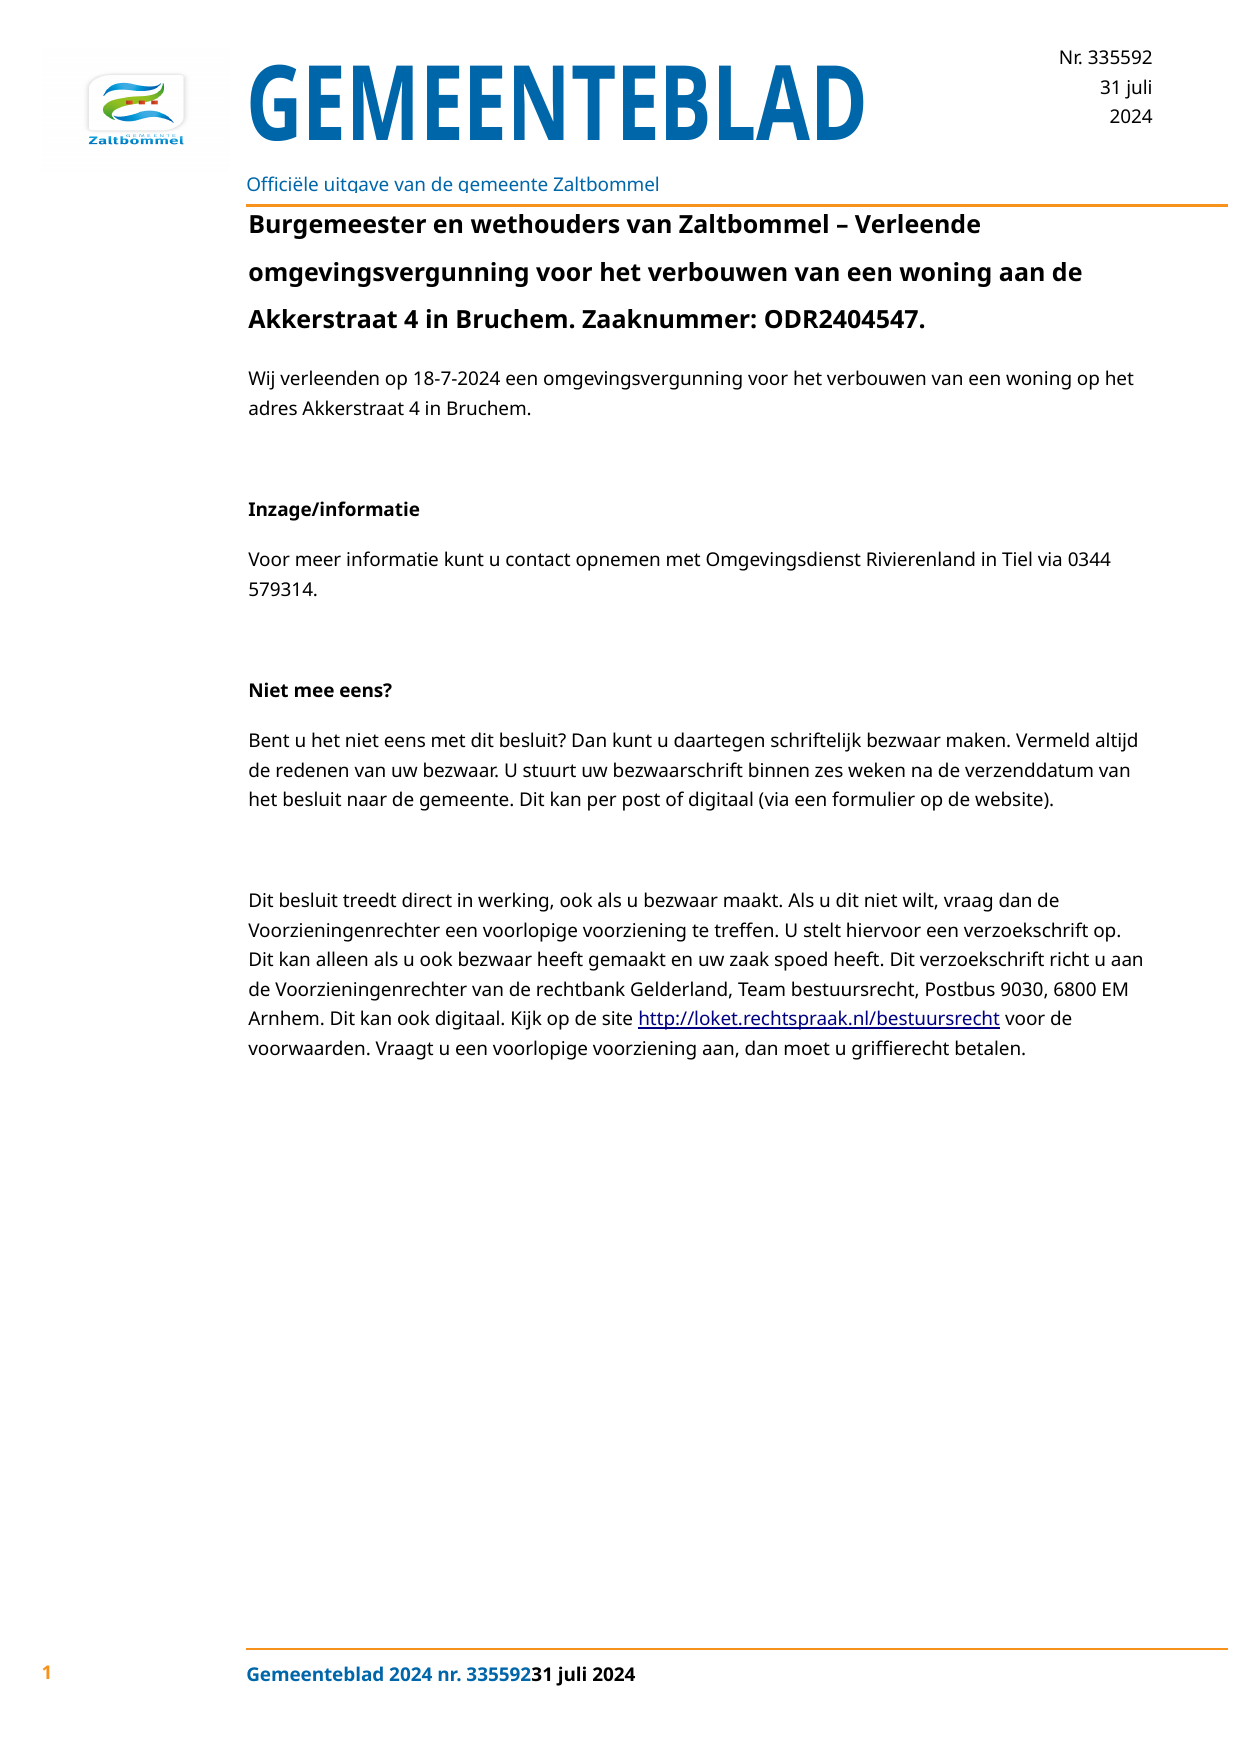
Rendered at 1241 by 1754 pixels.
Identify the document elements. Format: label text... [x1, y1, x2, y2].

text Bent u het niet eens met dit besluit? Dan kunt u daartegen schriftelijk bezwaar maken. Vermeld altijd de redenen van uw bezwaar. U stuurt uw bezwaarschrift binnen zes weken na de verzenddatum van het besluit naar de gemeente. Dit kan per post of digitaal (via een formulier op de website). [248, 727, 1152, 812]
text Burgemeester en wethouders van Zaltbommel – Verleende omgevingsvergunning voor het verbouwen van een woning aan de Akkerstraat 4 in Bruchem. Zaaknummer: ODR2404547. [248, 207, 1152, 336]
text Inzage/informatie [248, 496, 1152, 522]
text Voor meer informatie kunt u contact opnemen met Omgevingsdienst Rivierenland in Tiel via 0344 579314. [248, 546, 1152, 602]
text Dit besluit treedt direct in werking, ook als u bezwaar maakt. Als u dit niet wilt, vraag dan de Voorzieningenrechter een voorlopige voorziening te treffen. U stelt hiervoor een verzoekschrift op. Dit kan alleen als u ook bezwaar heeft gemaakt en uw zaak spoed heeft. Dit verzoekschrift richt u aan de Voorzieningenrechter van de rechtbank Gelderland, Team bestuursrecht, Postbus 9030, 6800 EM Arnhem. Dit kan ook digitaal. Kijk op de site http://loket.rechtspraak.nl/bestuursrecht voor de voorwaarden. Vraagt u een voorlopige voorziening aan, dan moet u griffierecht betalen. [248, 887, 1152, 1061]
text Wij verleenden op 18-7-2024 een omgevingsvergunning voor het verbouwen van een woning op het adres Akkerstraat 4 in Bruchem. [248, 366, 1152, 421]
text Niet mee eens? [248, 677, 1152, 702]
picture [41, 47, 231, 172]
